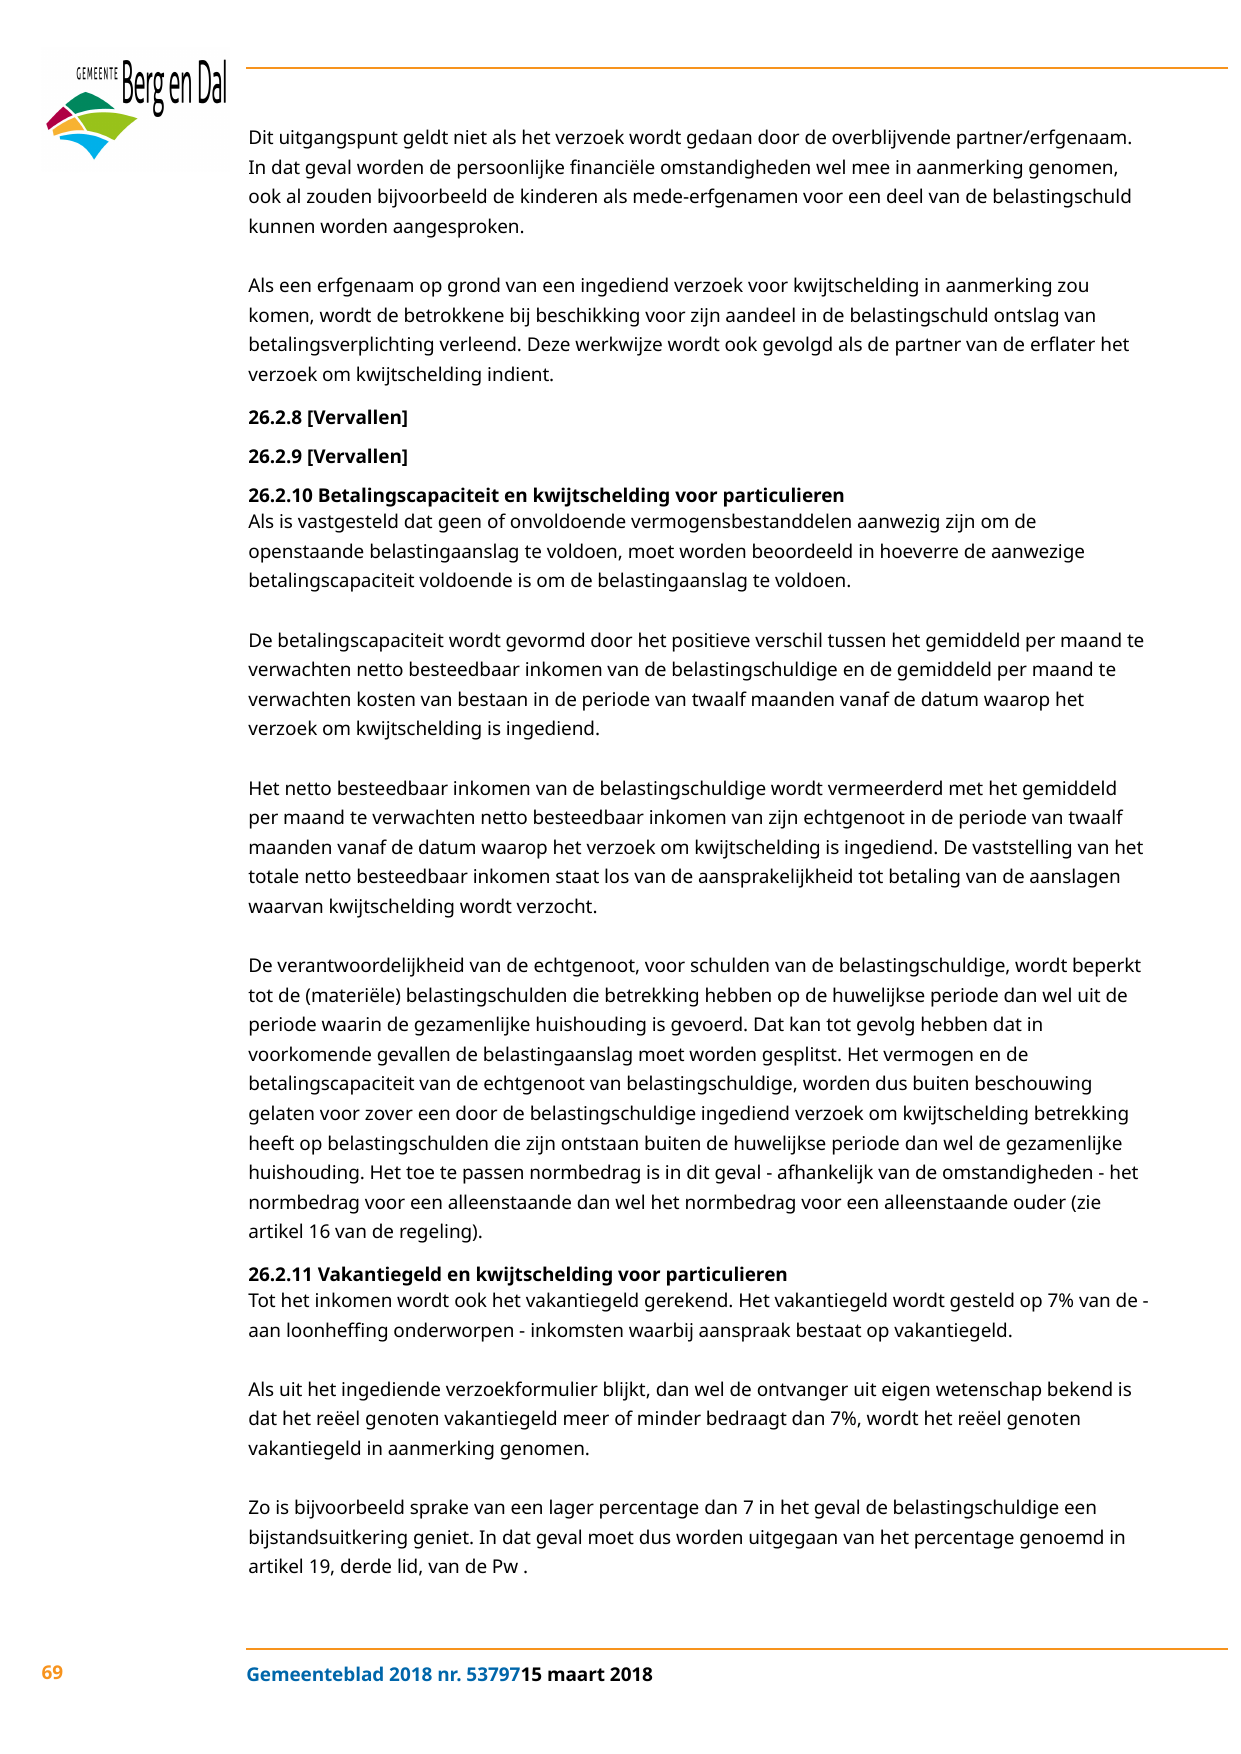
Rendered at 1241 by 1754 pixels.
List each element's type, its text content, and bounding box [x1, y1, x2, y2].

text Als uit het ingediende verzoekformulier blijkt, dan wel de ontvanger uit eigen wetenschap bekend is dat het reëel genoten vakantiegeld meer of minder bedraagt dan 7%, wordt het reëel genoten vakantiegeld in aanmerking genomen. [248, 1376, 1152, 1461]
text Dit uitgangspunt geldt niet als het verzoek wordt gedaan door de overblijvende partner/erfgenaam. In dat geval worden de persoonlijke financiële omstandigheden wel mee in aanmerking genomen, ook al zouden bijvoorbeeld de kinderen als mede-erfgenamen voor een deel van de belastingschuld kunnen worden aangesproken. [248, 124, 1152, 239]
picture [41, 47, 231, 172]
text De betalingscapaciteit wordt gevormd door het positieve verschil tussen het gemiddeld per maand te verwachten netto besteedbaar inkomen van de belastingschuldige en de gemiddeld per maand te verwachten kosten van bestaan in de periode van twaalf maanden vanaf de datum waarop het verzoek om kwijtschelding is ingediend. [248, 627, 1152, 741]
text 26.2.10 Betalingscapaciteit en kwijtschelding voor particulieren [248, 483, 1152, 508]
text De verantwoordelijkheid van de echtgenoot, voor schulden van de belastingschuldige, wordt beperkt tot de (materiële) belastingschulden die betrekking hebben op de huwelijkse periode dan wel uit de periode waarin de gezamenlijke huishouding is gevoerd. Dat kan tot gevolg hebben dat in voorkomende gevallen de belastingaanslag moet worden gesplitst. Het vermogen en de betalingscapaciteit van de echtgenoot van belastingschuldige, worden dus buiten beschouwing gelaten voor zover een door de belastingschuldige ingediend verzoek om kwijtschelding betrekking heeft op belastingschulden die zijn ontstaan buiten de huwelijkse periode dan wel de gezamenlijke huishouding. Het toe te passen normbedrag is in dit geval - afhankelijk van de omstandigheden - het normbedrag voor een alleenstaande dan wel het normbedrag voor een alleenstaande ouder (zie artikel 16 van de regeling). [248, 952, 1152, 1244]
text Zo is bijvoorbeeld sprake van een lager percentage dan 7 in het geval de belastingschuldige een bijstandsuitkering geniet. In dat geval moet dus worden uitgegaan van het percentage genoemd in artikel 19, derde lid, van de Pw . [248, 1494, 1152, 1579]
text Tot het inkomen wordt ook het vakantiegeld gerekend. Het vakantiegeld wordt gesteld op 7% van de - aan loonheffing onderworpen - inkomsten waarbij aanspraak bestaat op vakantiegeld. [248, 1287, 1152, 1343]
text 26.2.11 Vakantiegeld en kwijtschelding voor particulieren [248, 1262, 1152, 1287]
text Als is vastgesteld dat geen of onvoldoende vermogensbestanddelen aanwezig zijn om de openstaande belastingaanslag te voldoen, moet worden beoordeeld in hoeverre de aanwezige betalingscapaciteit voldoende is om de belastingaanslag te voldoen. [248, 508, 1152, 593]
text Het netto besteedbaar inkomen van de belastingschuldige wordt vermeerderd met het gemiddeld per maand te verwachten netto besteedbaar inkomen van zijn echtgenoot in de periode van twaalf maanden vanaf de datum waarop het verzoek om kwijtschelding is ingediend. De vaststelling van het totale netto besteedbaar inkomen staat los van de aansprakelijkheid tot betaling van de aanslagen waarvan kwijtschelding wordt verzocht. [248, 775, 1152, 919]
text 26.2.9 [Vervallen] [248, 443, 1152, 469]
text 26.2.8 [Vervallen] [248, 404, 1152, 430]
text Als een erfgenaam op grond van een ingediend verzoek voor kwijtschelding in aanmerking zou komen, wordt de betrokkene bij beschikking voor zijn aandeel in de belastingschuld ontslag van betalingsverplichting verleend. Deze werkwijze wordt ook gevolgd als de partner van de erflater het verzoek om kwijtschelding indient. [248, 272, 1152, 387]
